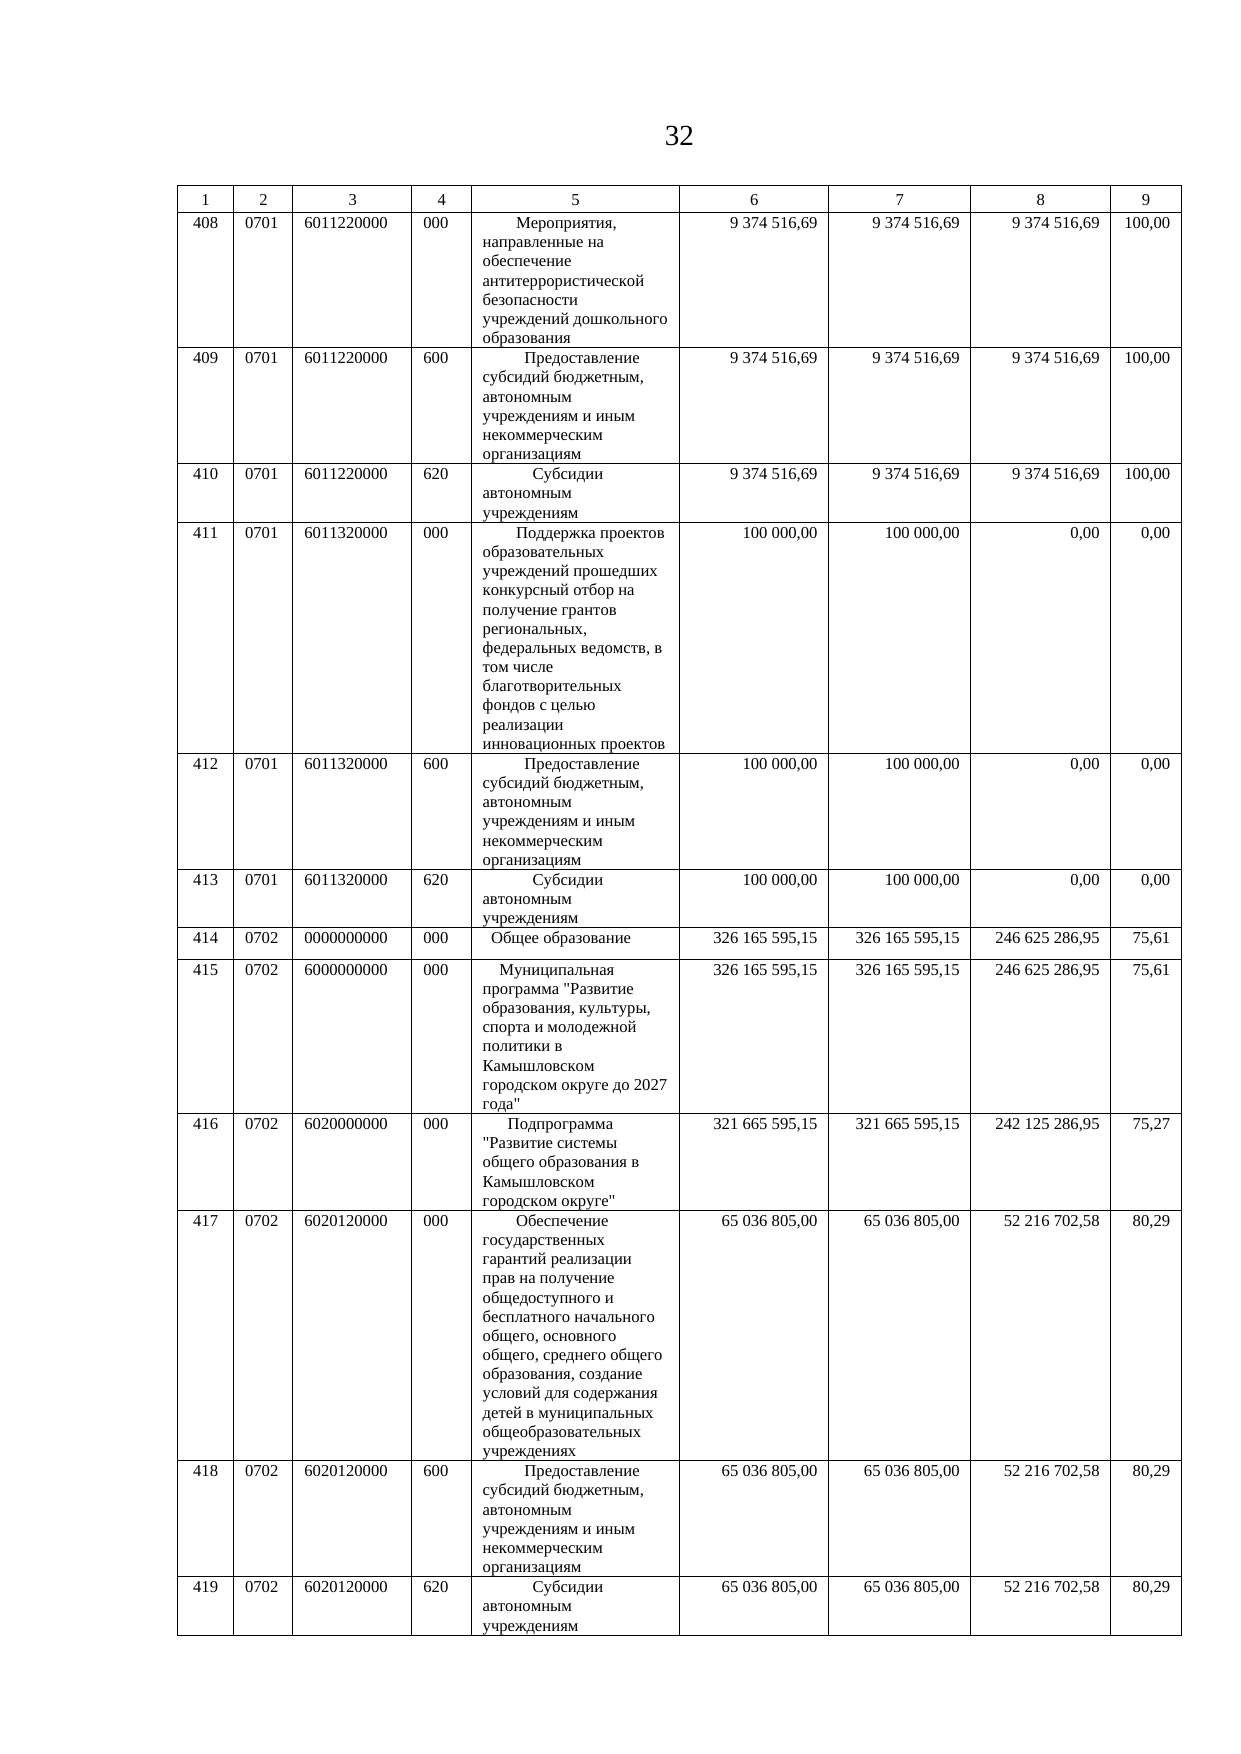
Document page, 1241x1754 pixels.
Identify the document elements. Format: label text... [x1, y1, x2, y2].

table_cell 242 125 286,95 [971, 1114, 1110, 1210]
table_cell 6011220000 [293, 464, 411, 522]
table_header 8 [971, 186, 1110, 212]
table_cell 600 [412, 348, 471, 463]
table_cell 6020120000 [293, 1461, 411, 1576]
table_cell 000 [412, 1114, 471, 1210]
table_cell 65 036 805,00 [680, 1577, 828, 1634]
table_cell 0701 [234, 348, 292, 463]
table_cell 600 [412, 1461, 471, 1576]
table_cell 65 036 805,00 [829, 1577, 970, 1634]
table_cell 100 000,00 [680, 870, 828, 927]
table_cell 0,00 [971, 754, 1110, 869]
table_cell 326 165 595,15 [680, 960, 828, 1113]
table_cell 246 625 286,95 [971, 928, 1110, 958]
table_cell Субсидии автономным учреждениям [472, 1577, 679, 1634]
table_cell 9 374 516,69 [971, 348, 1110, 463]
table_cell 000 [412, 523, 471, 753]
table_cell 80,29 [1111, 1577, 1181, 1634]
table_cell 408 [178, 213, 233, 347]
table_cell Субсидии автономным учреждениям [472, 464, 679, 522]
table_cell 9 374 516,69 [971, 213, 1110, 347]
table_cell 409 [178, 348, 233, 463]
table_cell 000 [412, 960, 471, 1113]
table_cell 0702 [234, 1577, 292, 1634]
table_cell 100 000,00 [829, 523, 970, 753]
table_cell Предоставление субсидий бюджетным, автономным учреждениям и иным некоммерческим организациям [472, 1461, 679, 1576]
table_cell Предоставление субсидий бюджетным, автономным учреждениям и иным некоммерческим организациям [472, 754, 679, 869]
table_cell 100 000,00 [829, 754, 970, 869]
table_cell 80,29 [1111, 1211, 1181, 1460]
table_cell Мероприятия, направленные на обеспечение антитеррористической безопасности учреждений дошкольного образования [472, 213, 679, 347]
table_cell 0702 [234, 1211, 292, 1460]
table_cell 0702 [234, 1114, 292, 1210]
table_cell 65 036 805,00 [829, 1211, 970, 1460]
table_cell Общее образование [472, 928, 679, 958]
table_cell 418 [178, 1461, 233, 1576]
table_cell 321 665 595,15 [680, 1114, 828, 1210]
table_cell 0701 [234, 213, 292, 347]
table_cell 412 [178, 754, 233, 869]
table_cell 0702 [234, 1461, 292, 1576]
table_cell 100 000,00 [680, 523, 828, 753]
table_cell 9 374 516,69 [680, 213, 828, 347]
table_cell 6011220000 [293, 348, 411, 463]
table_cell 75,61 [1111, 960, 1181, 1113]
table_cell 0,00 [1111, 523, 1181, 753]
table_cell 100,00 [1111, 464, 1181, 522]
table_cell 65 036 805,00 [829, 1461, 970, 1576]
table_cell Предоставление субсидий бюджетным, автономным учреждениям и иным некоммерческим организациям [472, 348, 679, 463]
table_cell 0,00 [1111, 754, 1181, 869]
table_cell 413 [178, 870, 233, 927]
table_cell 9 374 516,69 [829, 213, 970, 347]
table_cell 65 036 805,00 [680, 1211, 828, 1460]
table_cell 416 [178, 1114, 233, 1210]
table_header 4 [412, 186, 471, 212]
table_cell 326 165 595,15 [680, 928, 828, 958]
table_cell 0701 [234, 870, 292, 927]
table_cell 6011320000 [293, 870, 411, 927]
table_cell 419 [178, 1577, 233, 1634]
table_cell 246 625 286,95 [971, 960, 1110, 1113]
table_cell Подпрограмма "Развитие системы общего образования в Камышловском городском округе" [472, 1114, 679, 1210]
table_cell Муниципальная программа "Развитие образования, культуры, спорта и молодежной политики в Камышловском городском округе до 2027 года" [472, 960, 679, 1113]
table_cell 9 374 516,69 [829, 464, 970, 522]
table_cell Поддержка проектов образовательных учреждений прошедших конкурсный отбор на получение грантов региональных, федеральных ведомств, в том числе благотворительных фондов с целью реализации инновационных проектов [472, 523, 679, 753]
table_header 2 [234, 186, 292, 212]
table_cell 321 665 595,15 [829, 1114, 970, 1210]
table_cell 9 374 516,69 [971, 464, 1110, 522]
table_cell 0702 [234, 928, 292, 958]
table_cell 326 165 595,15 [829, 960, 970, 1113]
table_cell 415 [178, 960, 233, 1113]
table_cell 9 374 516,69 [829, 348, 970, 463]
table_cell 0701 [234, 523, 292, 753]
table_cell 411 [178, 523, 233, 753]
table_cell 000 [412, 1211, 471, 1460]
table_cell 000 [412, 928, 471, 958]
table_cell 52 216 702,58 [971, 1577, 1110, 1634]
table_cell 0,00 [1111, 870, 1181, 927]
table_cell 9 374 516,69 [680, 348, 828, 463]
table_cell 75,27 [1111, 1114, 1181, 1210]
table_cell 6020120000 [293, 1211, 411, 1460]
table_header 9 [1111, 186, 1181, 212]
table_cell 410 [178, 464, 233, 522]
table_cell 6020000000 [293, 1114, 411, 1210]
table_cell Субсидии автономным учреждениям [472, 870, 679, 927]
table_header 6 [680, 186, 828, 212]
table_cell Обеспечение государственных гарантий реализации прав на получение общедоступного и бесплатного начального общего, основного общего, среднего общего образования, создание условий для содержания детей в муниципальных общеобразовательных учреждениях [472, 1211, 679, 1460]
table_cell 80,29 [1111, 1461, 1181, 1576]
table_cell 620 [412, 464, 471, 522]
table_cell 75,61 [1111, 928, 1181, 958]
table_cell 9 374 516,69 [680, 464, 828, 522]
table_cell 52 216 702,58 [971, 1211, 1110, 1460]
table_cell 100,00 [1111, 348, 1181, 463]
table_cell 0702 [234, 960, 292, 1113]
table_cell 0701 [234, 464, 292, 522]
table_cell 6000000000 [293, 960, 411, 1113]
table_cell 100,00 [1111, 213, 1181, 347]
table_cell 100 000,00 [680, 754, 828, 869]
table_cell 52 216 702,58 [971, 1461, 1110, 1576]
table_cell 6011220000 [293, 213, 411, 347]
table_cell 620 [412, 1577, 471, 1634]
table_cell 000 [412, 213, 471, 347]
table_cell 0,00 [971, 523, 1110, 753]
table_cell 6011320000 [293, 523, 411, 753]
table_cell 0701 [234, 754, 292, 869]
table_cell 0000000000 [293, 928, 411, 958]
table_header 5 [472, 186, 679, 212]
table_cell 100 000,00 [829, 870, 970, 927]
table_cell 417 [178, 1211, 233, 1460]
table_header 7 [829, 186, 970, 212]
table_cell 6011320000 [293, 754, 411, 869]
table_cell 600 [412, 754, 471, 869]
table_cell 620 [412, 870, 471, 927]
table_header 3 [293, 186, 411, 212]
table_cell 65 036 805,00 [680, 1461, 828, 1576]
table_cell 414 [178, 928, 233, 958]
table_cell 0,00 [971, 870, 1110, 927]
table_cell 326 165 595,15 [829, 928, 970, 958]
table_cell 6020120000 [293, 1577, 411, 1634]
table_header 1 [178, 186, 233, 212]
